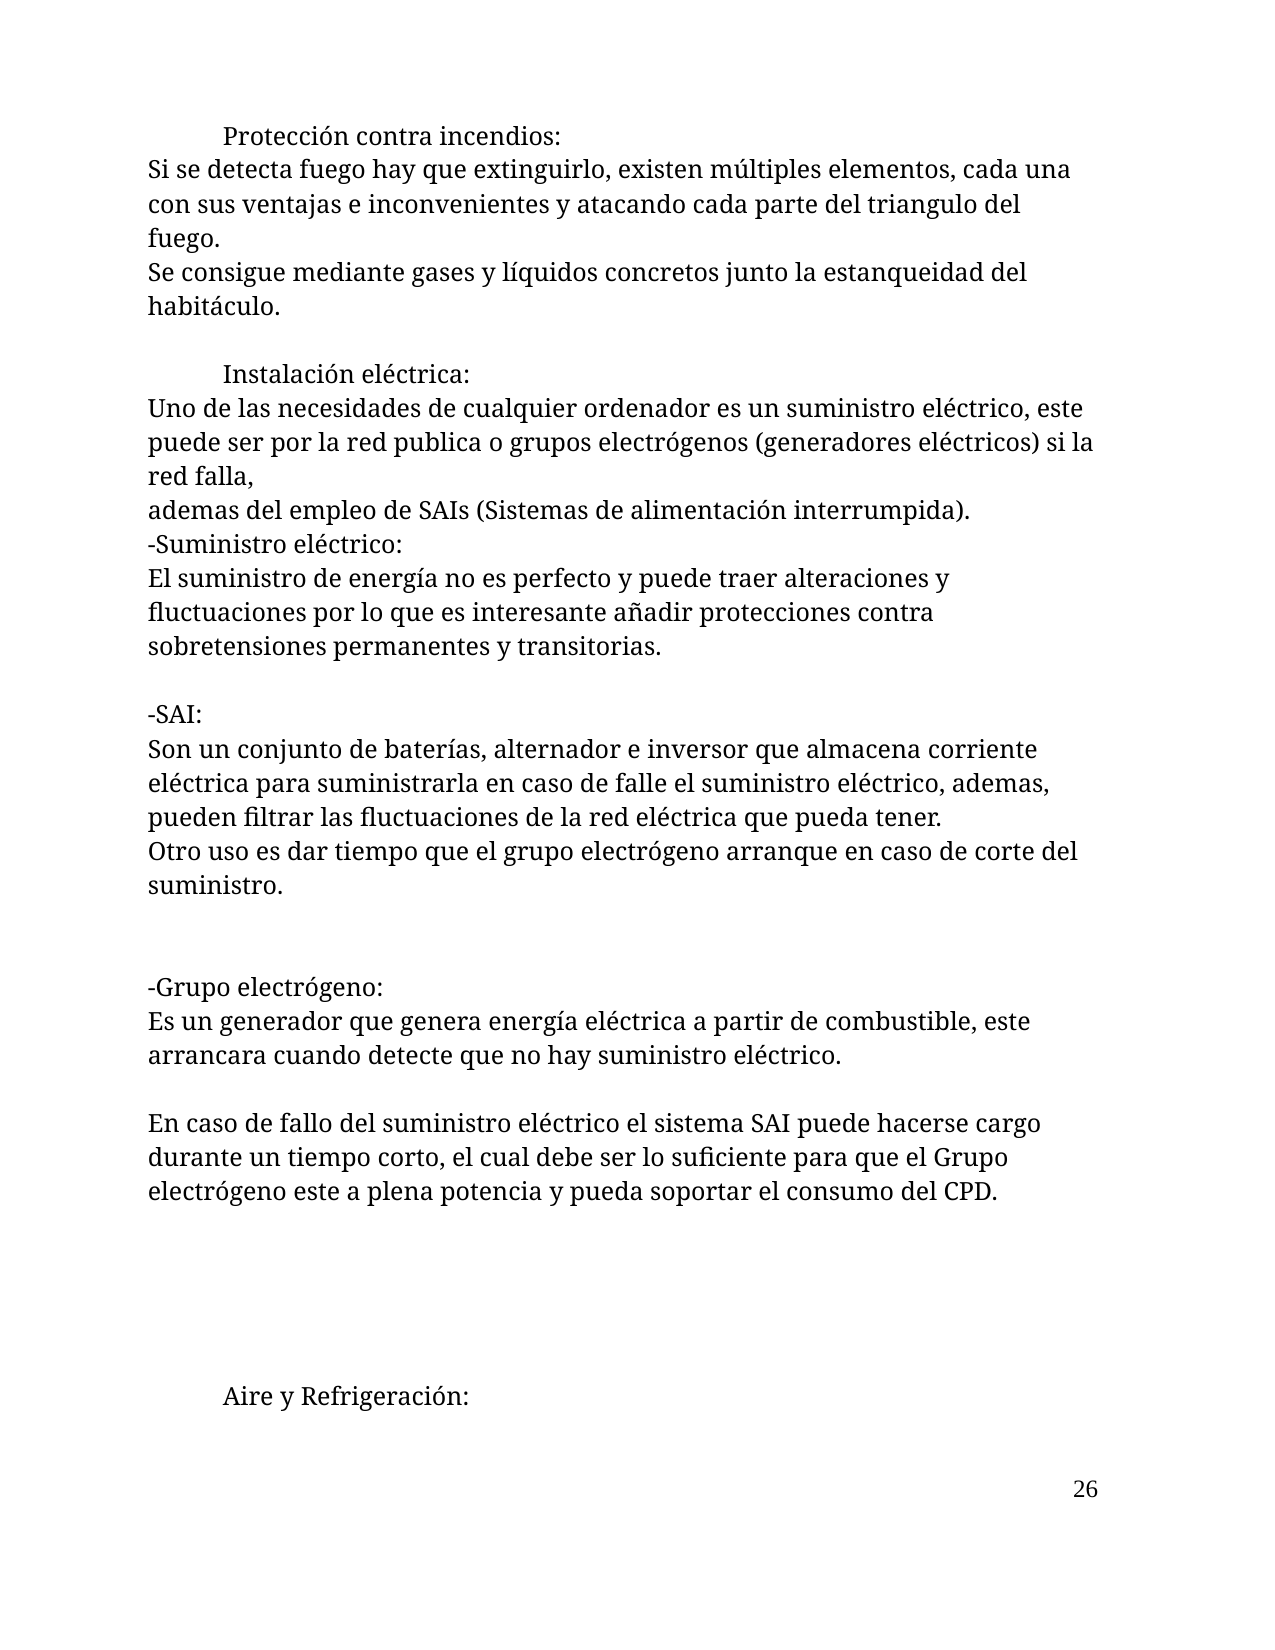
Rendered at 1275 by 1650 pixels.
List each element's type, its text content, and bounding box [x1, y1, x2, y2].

text -SAI: [148, 697, 1098, 731]
text Se consigue mediante gases y líquidos concretos junto la estanqueidad del habitáculo. [148, 254, 1098, 322]
text Son un conjunto de baterías, alternador e inversor que almacena corriente eléctrica para suministrarla en caso de falle el suministro eléctrico, ademas, pueden filtrar las fluctuaciones de la red eléctrica que pueda tener. [148, 731, 1098, 833]
text Instalación eléctrica: [148, 357, 1098, 391]
text En caso de fallo del suministro eléctrico el sistema SAI puede hacerse cargo durante un tiempo corto, el cual debe ser lo suficiente para que el Grupo electrógeno este a plena potencia y pueda soportar el consumo del CPD. [148, 1106, 1098, 1208]
text ademas del empleo de SAIs (Sistemas de alimentación interrumpida). [148, 493, 1098, 527]
text El suministro de energía no es perfecto y puede traer alteraciones y fluctuaciones por lo que es interesante añadir protecciones contra sobretensiones permanentes y transitorias. [148, 561, 1098, 663]
text Aire y Refrigeración: [148, 1378, 1098, 1412]
text Uno de las necesidades de cualquier ordenador es un suministro eléctrico, este puede ser por la red publica o grupos electrógenos (generadores eléctricos) si la red falla, [148, 391, 1098, 493]
text Si se detecta fuego hay que extinguirlo, existen múltiples elementos, cada una con sus ventajas e inconvenientes y atacando cada parte del triangulo del fuego. [148, 152, 1098, 254]
text Es un generador que genera energía eléctrica a partir de combustible, este arrancara cuando detecte que no hay suministro eléctrico. [148, 1004, 1098, 1072]
text -Grupo electrógeno: [148, 970, 1098, 1004]
text -Suministro eléctrico: [148, 527, 1098, 561]
text Protección contra incendios: [148, 118, 1098, 152]
text Otro uso es dar tiempo que el grupo electrógeno arranque en caso de corte del suministro. [148, 833, 1098, 902]
